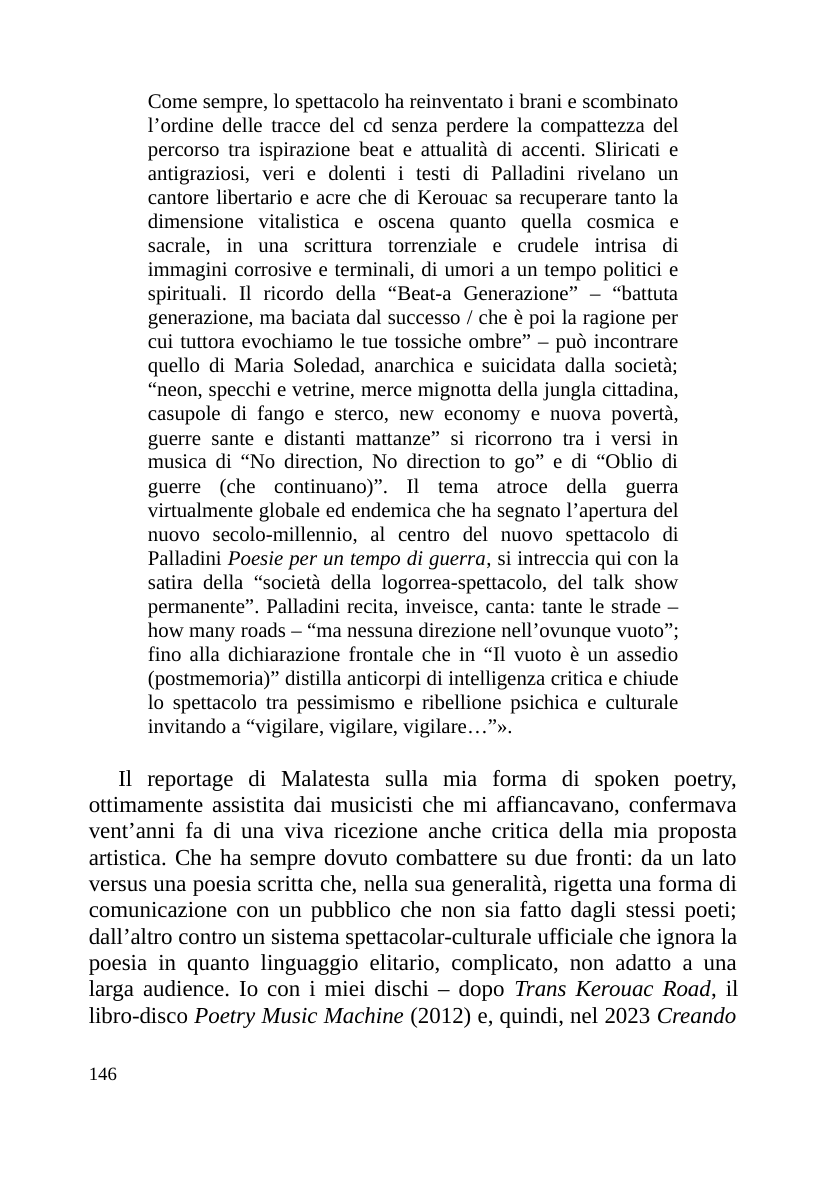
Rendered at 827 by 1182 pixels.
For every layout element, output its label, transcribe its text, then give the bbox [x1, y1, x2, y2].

text Il reportage di Malatesta sulla mia forma di spoken poetry, ottimamente assistita dai musicisti che mi affiancavano, confermava vent’anni fa di una viva ricezione anche critica della mia proposta artistica. Che ha sempre dovuto combattere su due fronti: da un lato versus una poesia scritta che, nella sua generalità, rigetta una forma di comunicazione con un pubblico che non sia fatto dagli stessi poeti; dall’altro contro un sistema spettacolar-culturale ufficiale che ignora la poesia in quanto linguaggio elitario, complicato, non adatto a una larga audience. Io con i miei dischi – dopo Trans Kerouac Road, il libro-disco Poetry Music Machine (2012) e, quindi, nel 2023 Creando [88, 764, 738, 1028]
text Come sempre, lo spettacolo ha reinventato i brani e scombinato l’ordine delle tracce del cd senza perdere la compattezza del percorso tra ispirazione beat e attualità di accenti. Sliricati e antigraziosi, veri e dolenti i testi di Palladini rivelano un cantore libertario e acre che di Kerouac sa recuperare tanto la dimensione vitalistica e oscena quanto quella cosmica e sacrale, in una scrittura torrenziale e crudele intrisa di immagini corrosive e terminali, di umori a un tempo politici e spirituali. Il ricordo della “Beat-a Generazione” – “battuta generazione, ma baciata dal successo / che è poi la ragione per cui tuttora evochiamo le tue tossiche ombre” – può incontrare quello di Maria Soledad, anarchica e suicidata dalla società; “neon, specchi e vetrine, merce mignotta della jungla cittadina, casupole di fango e sterco, new economy e nuova povertà, guerre sante e distanti mattanze” si ricorrono tra i versi in musica di “No direction, No direction to go” e di “Oblio di guerre (che continuano)”. Il tema atroce della guerra virtualmente globale ed endemica che ha segnato l’apertura del nuovo secolo-millennio, al centro del nuovo spettacolo di Palladini Poesie per un tempo di guerra, si intreccia qui con la satira della “società della logorrea-spettacolo, del talk show permanente”. Palladini recita, inveisce, canta: tante le strade – how many roads – “ma nessuna direzione nell’ovunque vuoto”; fino alla dichiarazione frontale che in “Il vuoto è un assedio (postmemoria)” distilla anticorpi di intelligenza critica e chiude lo spettacolo tra pessimismo e ribellione psichica e culturale invitando a “vigilare, vigilare, vigilare…”». [148, 88, 679, 738]
